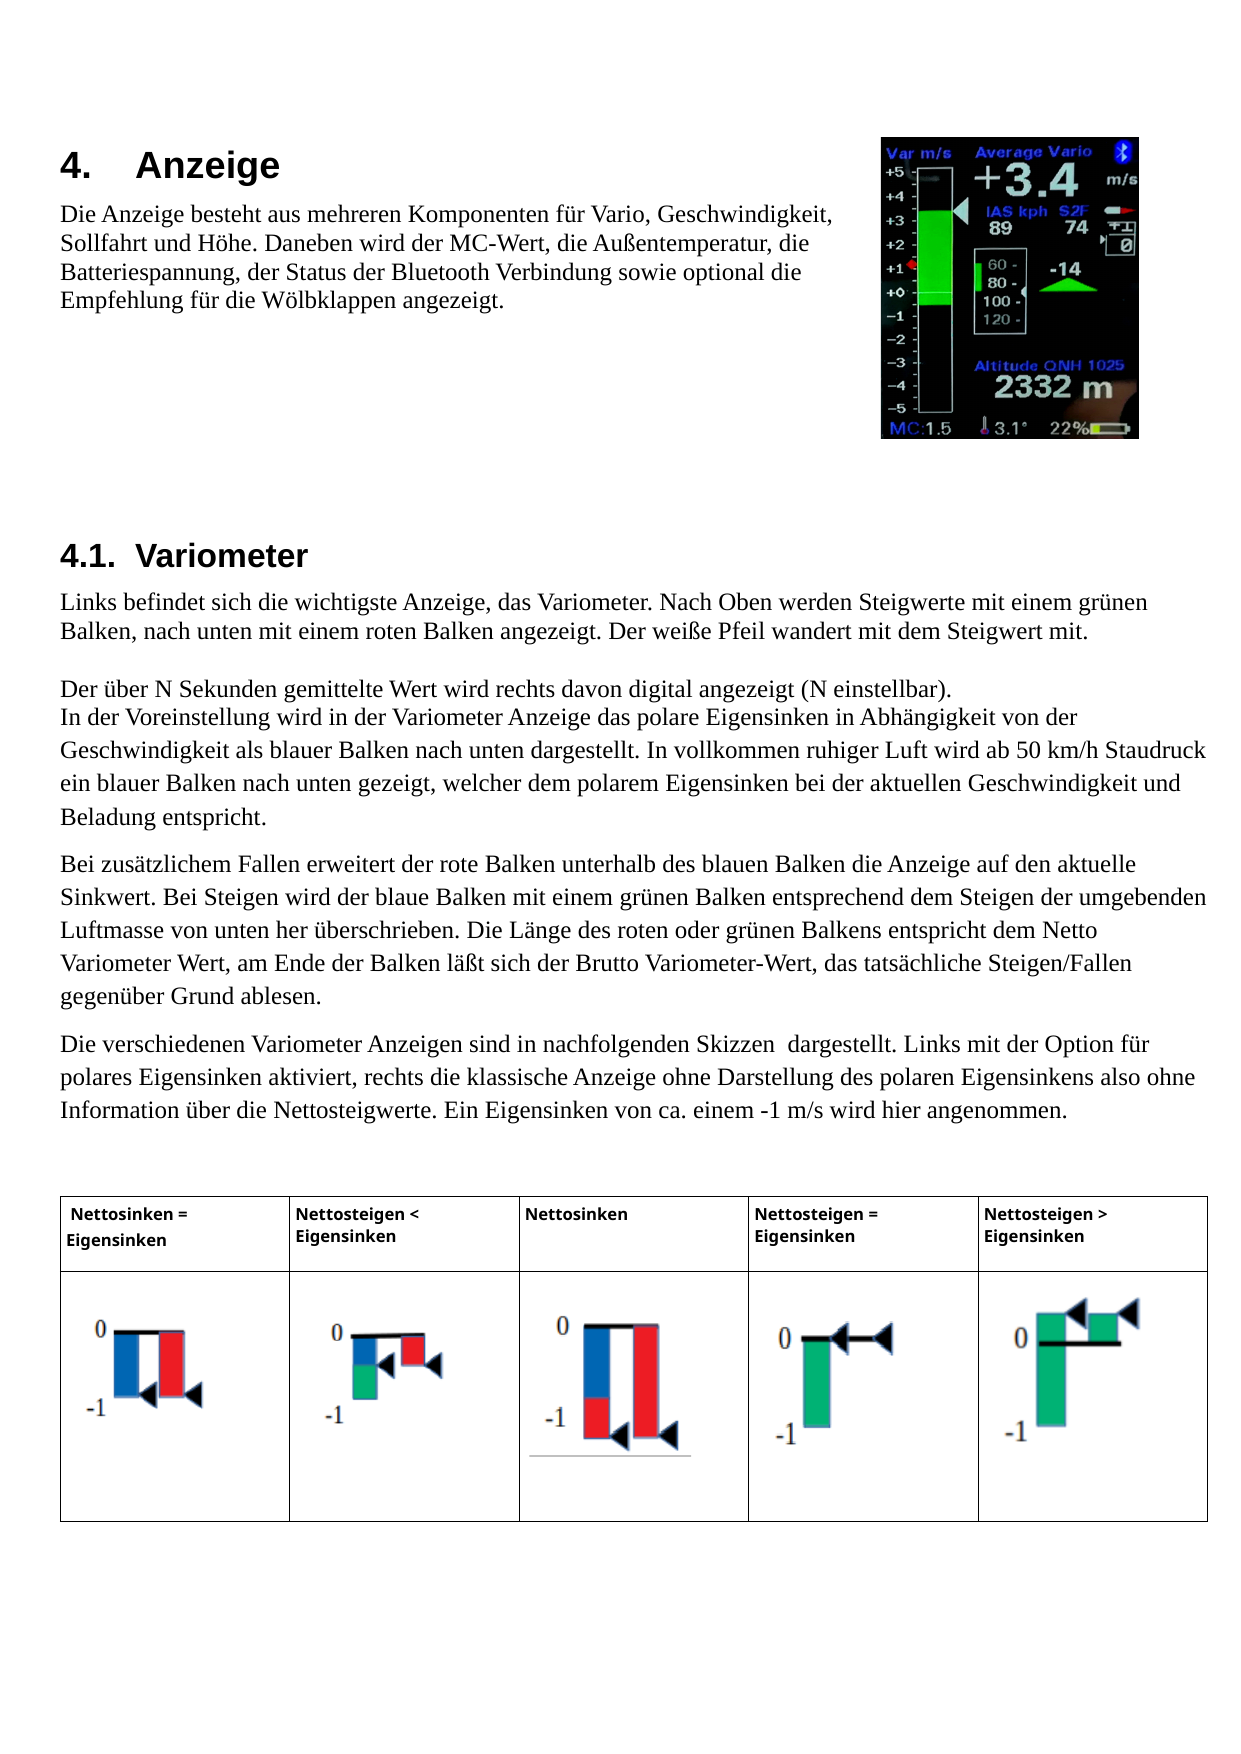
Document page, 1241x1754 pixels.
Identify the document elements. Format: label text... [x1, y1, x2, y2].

text Die Anzeige besteht aus mehreren Komponenten für Vario, Geschwindigkeit, Sollfahrt und Höhe. Daneben wird der MC-Wert, die Außentemperatur, die Batteriespannung, der Status der Bluetooth Verbindung sowie optional die Empfehlung für die Wölbklappen angezeigt. [60, 199, 880, 314]
table_header Nettosteigen = Eigensinken [749, 1197, 978, 1271]
subtitle Variometer [60, 536, 1207, 575]
table_cell [979, 1272, 1207, 1521]
text Der über N Sekunden gemittelte Wert wird rechts davon digital angezeigt (N einstellbar). [60, 674, 1207, 702]
table_header Nettosteigen > Eigensinken [979, 1197, 1207, 1271]
table_header Nettosinken [520, 1197, 748, 1271]
table_cell [520, 1272, 748, 1521]
table_cell [61, 1272, 289, 1521]
text [1139, 199, 1207, 314]
subtitle Anzeige [60, 143, 880, 187]
table_cell [290, 1272, 519, 1521]
text Links befindet sich die wichtigste Anzeige, das Variometer. Nach Oben werden Steigwerte mit einem grünen Balken, nach unten mit einem roten Balken angezeigt. Der weiße Pfeil wandert mit dem Steigwert mit. [60, 587, 1207, 645]
picture [992, 1286, 1168, 1465]
picture [71, 1295, 230, 1440]
picture [529, 1289, 692, 1457]
table_cell [749, 1272, 978, 1521]
text In der Voreinstellung wird in der Variometer Anzeige das polare Eigensinken in Abhängigkeit von der Geschwindigkeit als blauer Balken nach unten dargestellt. In vollkommen ruhiger Luft wird ab 50 km/h Staudruck ein blauer Balken nach unten gezeigt, welcher dem polarem Eigensinken bei der aktuellen Geschwindigkeit und Beladung entspricht. [60, 702, 1207, 830]
picture [303, 1297, 464, 1441]
text Bei zusätzlichem Fallen erweitert der rote Balken unterhalb des blauen Balken die Anzeige auf den aktuelle Sinkwert. Bei Steigen wird der blaue Balken mit einem grünen Balken entsprechend dem Steigen der umgebenden Luftmasse von unten her überschrieben. Die Länge des roten oder grünen Balkens entspricht dem Netto Variometer Wert, am Ende der Balken läßt sich der Brutto Variometer-Wert, das tatsächliche Steigen/Fallen gegenüber Grund ablesen. [60, 849, 1207, 1010]
picture [764, 1291, 912, 1466]
subtitle [1139, 143, 1207, 187]
table_header Nettosinken = Eigensinken [61, 1197, 289, 1271]
table_header Nettosteigen < Eigensinken [290, 1197, 519, 1271]
picture [880, 137, 1139, 439]
text Die verschiedenen Variometer Anzeigen sind in nachfolgenden Skizzen dargestellt. Links mit der Option für polares Eigensinken aktiviert, rechts die klassische Anzeige ohne Darstellung des polaren Eigensinkens also ohne Information über die Nettosteigwerte. Ein Eigensinken von ca. einem -1 m/s wird hier angenommen. [60, 1029, 1207, 1124]
